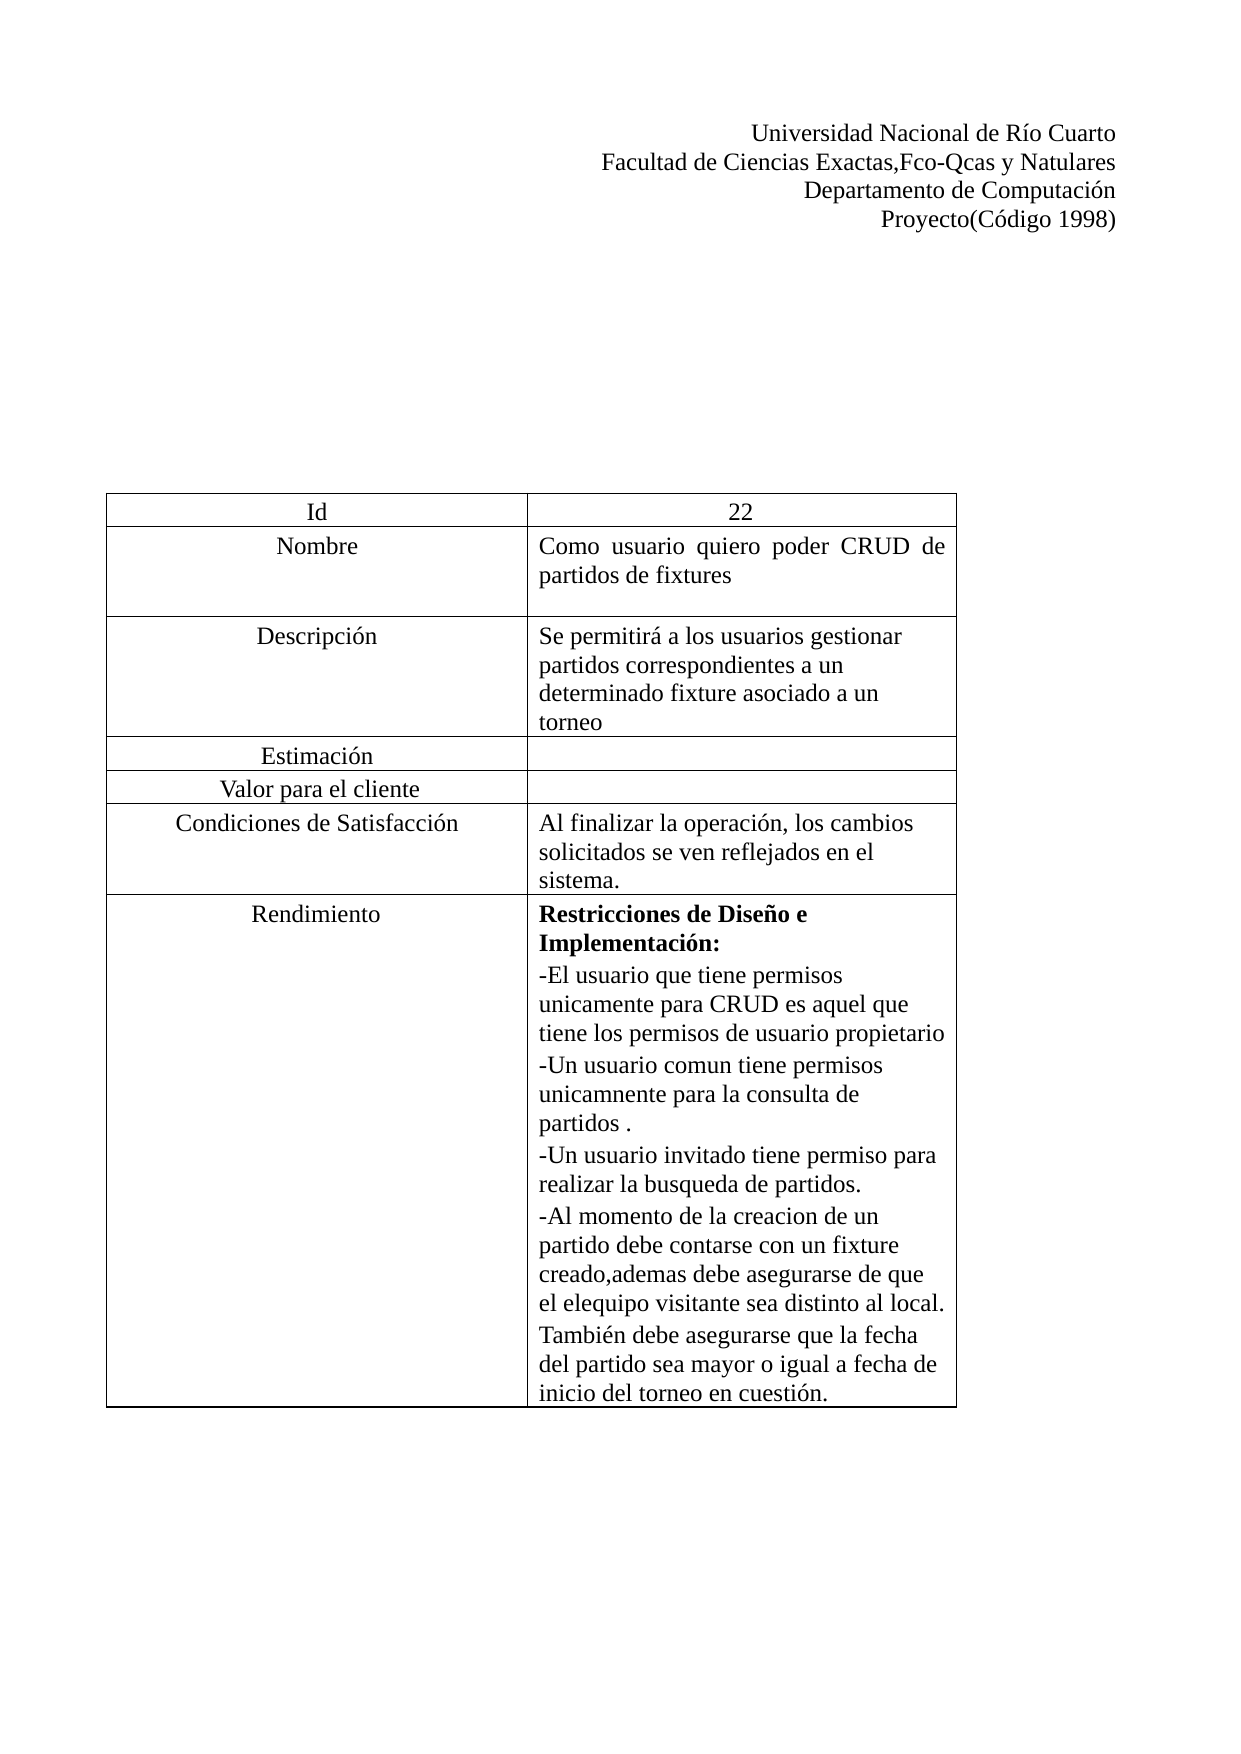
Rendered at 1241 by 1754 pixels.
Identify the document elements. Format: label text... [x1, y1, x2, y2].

table_cell Restricciones de Diseño e Implementación: -El usuario que tiene permisos unicamente para CRUD es aquel que tiene los permisos de usuario propietario -Un usuario comun tiene permisos unicamnente para la consulta de partidos . -Un usuario invitado tiene permiso para realizar la busqueda de partidos. -Al momento de la creacion de un partido debe contarse con un fixture creado,ademas debe asegurarse de que el elequipo visitante sea distinto al local. También debe asegurarse que la fecha del partido sea mayor o igual a fecha de inicio del torneo en cuestión. [528, 895, 956, 1406]
table_cell [528, 737, 956, 769]
table_cell [528, 771, 956, 803]
table_header 22 [528, 494, 956, 526]
table_cell Valor para el cliente [107, 771, 527, 803]
table_cell Estimación [107, 737, 527, 769]
table_cell Condiciones de Satisfacción [107, 804, 527, 894]
table_cell Como usuario quiero poder CRUD de partidos de fixtures [528, 527, 956, 616]
table_cell Rendimiento [107, 895, 527, 1406]
table_cell Descripción [107, 617, 527, 736]
table_cell Al finalizar la operación, los cambios solicitados se ven reflejados en el sistema. [528, 804, 956, 894]
table_cell Nombre [107, 527, 527, 616]
table_header Id [107, 494, 527, 526]
table_cell Se permitirá a los usuarios gestionar partidos correspondientes a un determinado fixture asociado a un torneo [528, 617, 956, 736]
